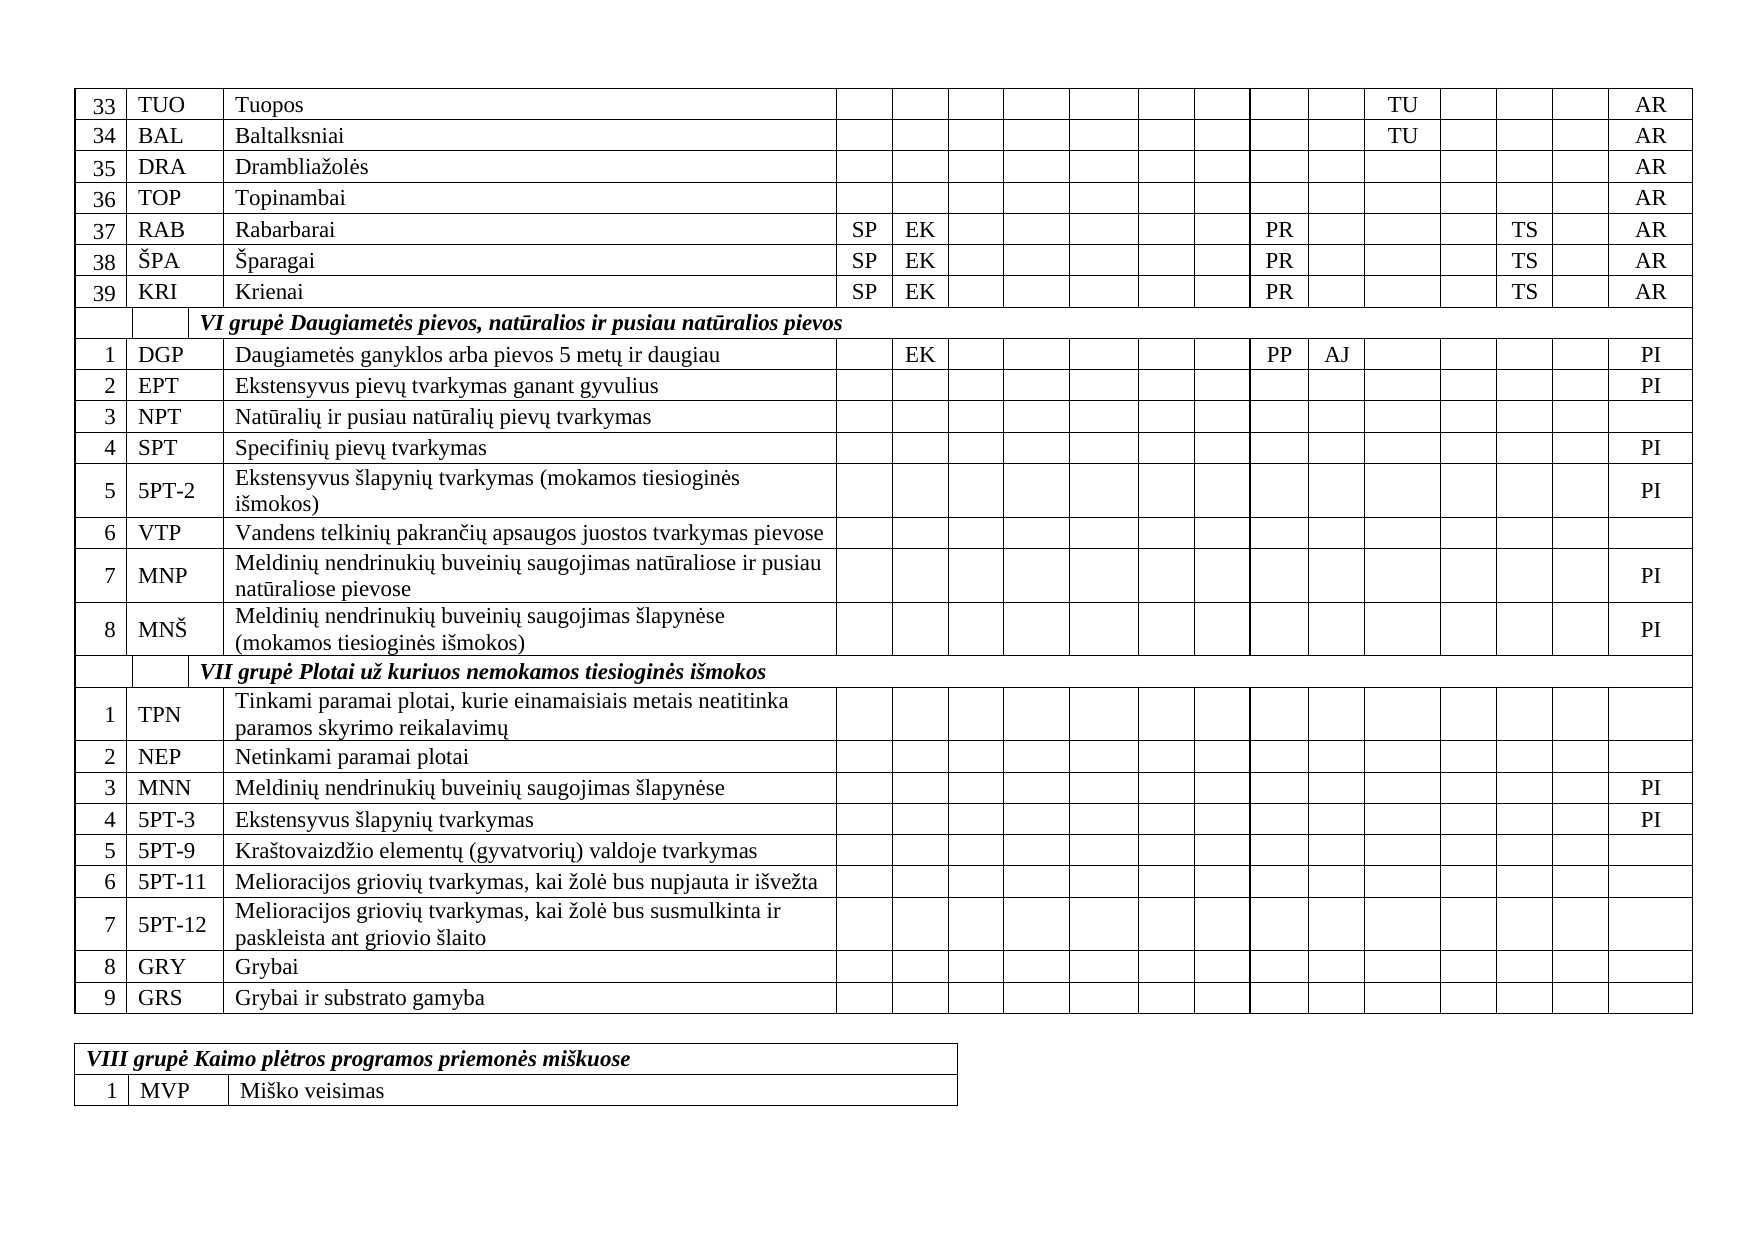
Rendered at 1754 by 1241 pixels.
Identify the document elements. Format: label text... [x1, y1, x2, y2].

table_cell [1309, 741, 1364, 772]
table_cell PI [1609, 464, 1692, 517]
table_cell [893, 898, 948, 950]
table_cell [1195, 339, 1249, 369]
table_cell [1365, 549, 1440, 602]
table_cell [1251, 804, 1308, 834]
table_cell [1195, 518, 1249, 548]
table_cell 3 [76, 401, 126, 432]
table_cell [837, 983, 892, 1013]
table_cell [1365, 214, 1440, 244]
table_cell [1004, 549, 1069, 602]
table_cell [1251, 741, 1308, 772]
table_cell KRI [127, 276, 223, 307]
table_cell [837, 464, 892, 517]
table_cell 5PT-9 [127, 835, 223, 865]
table_cell [893, 433, 948, 463]
table_cell Specifinių pievų tvarkymas [224, 433, 836, 463]
table_cell [1004, 951, 1069, 982]
table_cell 2 [76, 370, 126, 400]
table_cell [1195, 898, 1249, 950]
table_cell [1195, 433, 1249, 463]
table_cell EK [893, 276, 948, 307]
table_cell 6 [76, 866, 126, 897]
table_cell [949, 835, 1003, 865]
table_cell [893, 983, 948, 1013]
table_cell [958, 1074, 1693, 1105]
table_cell [1441, 370, 1496, 400]
table_cell [1251, 370, 1308, 400]
table_cell 34 [76, 120, 126, 150]
table_cell [893, 89, 948, 119]
table_cell [1139, 370, 1194, 400]
table_cell [1139, 89, 1194, 119]
table_cell [1441, 804, 1496, 834]
table_cell ŠPA [127, 245, 223, 275]
table_cell [1070, 549, 1138, 602]
table_cell [949, 983, 1003, 1013]
table_cell EK [893, 245, 948, 275]
table_cell [1070, 688, 1138, 740]
table_cell [1070, 464, 1138, 517]
table_cell [1441, 951, 1496, 982]
table_cell [1553, 773, 1608, 803]
table_cell AR [1609, 89, 1692, 119]
table_cell [133, 308, 188, 338]
table_cell [1441, 89, 1496, 119]
table_cell [1497, 866, 1552, 897]
table_cell Rabarbarai [224, 214, 836, 244]
table_cell [1139, 741, 1194, 772]
table_cell [1070, 983, 1138, 1013]
table_cell [1309, 245, 1364, 275]
table_cell 5 [76, 464, 126, 517]
table_cell [1365, 835, 1440, 865]
table_cell [1139, 804, 1194, 834]
table_cell 2 [76, 741, 126, 772]
table_cell SPT [127, 433, 223, 463]
table_cell [949, 866, 1003, 897]
table_cell [1365, 151, 1440, 182]
table_cell [949, 245, 1003, 275]
table_cell [893, 835, 948, 865]
table_cell [1070, 951, 1138, 982]
table_cell [1004, 688, 1069, 740]
table_cell [837, 339, 892, 369]
table_cell Daugiametės ganyklos arba pievos 5 metų ir daugiau [224, 339, 836, 369]
table_cell SP [837, 214, 892, 244]
table_cell 6 [76, 518, 126, 548]
table_cell PI [1609, 433, 1692, 463]
table_cell MNŠ [127, 603, 223, 655]
table_cell [1309, 433, 1364, 463]
table_cell [837, 804, 892, 834]
table_cell [837, 773, 892, 803]
table_cell [1609, 401, 1692, 432]
table_cell [1553, 183, 1608, 213]
table_cell [893, 773, 948, 803]
table_cell [1497, 370, 1552, 400]
table_cell [1004, 804, 1069, 834]
table_cell [1195, 688, 1249, 740]
table_cell [1004, 120, 1069, 150]
table_cell BAL [127, 120, 223, 150]
table_cell [1553, 401, 1608, 432]
table_cell [1070, 89, 1138, 119]
table_cell [1004, 983, 1069, 1013]
table_cell [1441, 741, 1496, 772]
table_cell [1553, 983, 1608, 1013]
table_cell [1195, 835, 1249, 865]
table_cell [1441, 151, 1496, 182]
table_cell 33 [76, 89, 126, 119]
table_cell [1553, 151, 1608, 182]
table_cell [837, 370, 892, 400]
table_cell [949, 433, 1003, 463]
table_cell 3 [76, 773, 126, 803]
table_cell [837, 89, 892, 119]
table_cell [1070, 214, 1138, 244]
table_cell [837, 835, 892, 865]
table_cell [1070, 120, 1138, 150]
table_cell [1004, 433, 1069, 463]
table_cell [1609, 518, 1692, 548]
table_cell [1139, 951, 1194, 982]
table_cell Meldinių nendrinukių buveinių saugojimas šlapynėse [224, 773, 836, 803]
table_cell [1441, 120, 1496, 150]
table_cell [1251, 898, 1308, 950]
table_cell [1195, 183, 1249, 213]
table_cell [1004, 151, 1069, 182]
table_cell [1195, 276, 1249, 307]
table_cell Ekstensyvus šlapynių tvarkymas (mokamos tiesioginės išmokos) [224, 464, 836, 517]
table_cell GRY [127, 951, 223, 982]
table_cell [1365, 741, 1440, 772]
table_cell [1139, 214, 1194, 244]
table_header [958, 1043, 1693, 1074]
table_cell [1195, 866, 1249, 897]
table_cell [1497, 183, 1552, 213]
table_cell Meldinių nendrinukių buveinių saugojimas šlapynėse (mokamos tiesioginės išmokos) [224, 603, 836, 655]
table_cell PR [1251, 245, 1308, 275]
table_cell [893, 464, 948, 517]
table_cell [1070, 741, 1138, 772]
table_cell AR [1609, 276, 1692, 307]
table_cell 35 [76, 151, 126, 182]
table_cell [1553, 804, 1608, 834]
table_cell [949, 276, 1003, 307]
table_cell [1004, 835, 1069, 865]
table_cell 5PT-3 [127, 804, 223, 834]
table_cell [1004, 245, 1069, 275]
table_cell [1139, 898, 1194, 950]
table_cell [1139, 183, 1194, 213]
table_cell 38 [76, 245, 126, 275]
table_cell [1251, 464, 1308, 517]
table_cell [1070, 339, 1138, 369]
table_cell [893, 183, 948, 213]
table_cell [893, 549, 948, 602]
table_cell Meldinių nendrinukių buveinių saugojimas natūraliose ir pusiau natūraliose pievose [224, 549, 836, 602]
table_cell [1070, 151, 1138, 182]
table_cell 39 [76, 276, 126, 307]
table_cell [1309, 151, 1364, 182]
table_cell PI [1609, 339, 1692, 369]
table_cell [1497, 339, 1552, 369]
table_cell PI [1609, 603, 1692, 655]
table_cell [1070, 603, 1138, 655]
table_cell 9 [76, 983, 126, 1013]
table_cell TU [1365, 89, 1440, 119]
table_cell [949, 688, 1003, 740]
table_cell [1553, 603, 1608, 655]
table_cell [1441, 464, 1496, 517]
table_cell SP [837, 245, 892, 275]
table_cell [893, 370, 948, 400]
table_cell [1309, 951, 1364, 982]
table_cell TS [1497, 276, 1552, 307]
table_cell PI [1609, 370, 1692, 400]
table_cell 1 [75, 1075, 128, 1105]
table_cell [1070, 773, 1138, 803]
table_cell [1441, 866, 1496, 897]
table_cell [893, 151, 948, 182]
table_cell [1251, 401, 1308, 432]
table_cell MNN [127, 773, 223, 803]
table_cell [1195, 214, 1249, 244]
table_cell [1070, 245, 1138, 275]
table_cell [1309, 518, 1364, 548]
table_cell [1195, 245, 1249, 275]
table_cell [1497, 518, 1552, 548]
table_cell [1251, 89, 1308, 119]
table_cell [1004, 276, 1069, 307]
table_cell [949, 214, 1003, 244]
table_cell [1497, 983, 1552, 1013]
table_cell Melioracijos griovių tvarkymas, kai žolė bus nupjauta ir išvežta [224, 866, 836, 897]
table_cell [1195, 401, 1249, 432]
table_cell [1365, 773, 1440, 803]
table_cell [1553, 866, 1608, 897]
table_cell [1497, 603, 1552, 655]
table_cell Grybai ir substrato gamyba [224, 983, 836, 1013]
table_cell [1309, 804, 1364, 834]
table_cell [1139, 401, 1194, 432]
table_cell [1609, 951, 1692, 982]
table_cell [1553, 120, 1608, 150]
table_cell [1497, 89, 1552, 119]
table_cell [949, 464, 1003, 517]
table_cell [837, 401, 892, 432]
table_cell [76, 656, 132, 687]
table_cell TS [1497, 245, 1552, 275]
table_cell [1004, 370, 1069, 400]
table_cell [1139, 433, 1194, 463]
table_cell [1195, 773, 1249, 803]
table_cell [1553, 89, 1608, 119]
table_cell [1139, 688, 1194, 740]
table_cell Melioracijos griovių tvarkymas, kai žolė bus susmulkinta ir paskleista ant griovio šlaito [224, 898, 836, 950]
table_cell [1195, 151, 1249, 182]
table_cell [1609, 866, 1692, 897]
table_cell [1365, 518, 1440, 548]
table_cell NEP [127, 741, 223, 772]
table_cell [893, 120, 948, 150]
table_cell [1070, 183, 1138, 213]
table_cell [1441, 983, 1496, 1013]
table_cell [837, 603, 892, 655]
table_cell [1365, 370, 1440, 400]
table_cell [1309, 835, 1364, 865]
table_cell [1365, 983, 1440, 1013]
table_cell [893, 688, 948, 740]
table_cell [1309, 214, 1364, 244]
table_cell [1309, 370, 1364, 400]
table_cell [1251, 866, 1308, 897]
table_cell EK [893, 214, 948, 244]
table_cell [1553, 276, 1608, 307]
table_cell [949, 951, 1003, 982]
table_cell 7 [76, 549, 126, 602]
table_cell [1365, 898, 1440, 950]
table_cell Miško veisimas [229, 1075, 957, 1105]
table_cell [1251, 433, 1308, 463]
table_cell [1195, 951, 1249, 982]
table_cell [1004, 89, 1069, 119]
table_cell Topinambai [224, 183, 836, 213]
table_cell PP [1251, 339, 1308, 369]
table_cell AR [1609, 183, 1692, 213]
table_cell [1195, 804, 1249, 834]
table_cell [1365, 339, 1440, 369]
table_cell [1251, 983, 1308, 1013]
table_cell AR [1609, 245, 1692, 275]
table_cell [1497, 401, 1552, 432]
table_cell TUO [127, 89, 223, 119]
table_cell [1365, 603, 1440, 655]
table_cell [1195, 89, 1249, 119]
table_cell TS [1497, 214, 1552, 244]
table_cell [1497, 549, 1552, 602]
table_cell [1497, 951, 1552, 982]
table_cell Tinkami paramai plotai, kurie einamaisiais metais neatitinka paramos skyrimo reikalavimų [224, 688, 836, 740]
table_cell [1365, 183, 1440, 213]
table_cell [1365, 951, 1440, 982]
table_cell EPT [127, 370, 223, 400]
table_cell [1139, 245, 1194, 275]
table_cell [1251, 688, 1308, 740]
table_cell [1553, 370, 1608, 400]
table_cell [1365, 804, 1440, 834]
table_cell [1441, 183, 1496, 213]
table_cell [1004, 898, 1069, 950]
table_cell MVP [129, 1075, 228, 1105]
table_cell [1195, 464, 1249, 517]
table_cell [1497, 151, 1552, 182]
table_cell [1365, 464, 1440, 517]
table_cell [1004, 866, 1069, 897]
table_cell TPN [127, 688, 223, 740]
table_cell [1553, 688, 1608, 740]
table_cell AR [1609, 214, 1692, 244]
table_cell [1497, 433, 1552, 463]
table_cell [1139, 518, 1194, 548]
table_cell [949, 518, 1003, 548]
table_cell [1070, 518, 1138, 548]
table_cell Grybai [224, 951, 836, 982]
table_cell SP [837, 276, 892, 307]
table_cell [1139, 773, 1194, 803]
table_cell [1441, 276, 1496, 307]
table_cell [1251, 835, 1308, 865]
table_cell [1070, 276, 1138, 307]
table_cell [1553, 835, 1608, 865]
table_cell 5PT-11 [127, 866, 223, 897]
table_cell [1004, 603, 1069, 655]
table_cell [1195, 549, 1249, 602]
table_cell [837, 688, 892, 740]
table_cell [1553, 433, 1608, 463]
table_cell [1497, 120, 1552, 150]
table_cell [1441, 549, 1496, 602]
table_cell [893, 741, 948, 772]
table_header VIII grupė Kaimo plėtros programos priemonės miškuose [75, 1044, 957, 1074]
table_cell Netinkami paramai plotai [224, 741, 836, 772]
table_cell [949, 151, 1003, 182]
table_cell [1139, 835, 1194, 865]
table_cell [1553, 339, 1608, 369]
table_cell [1004, 773, 1069, 803]
table_cell [1309, 898, 1364, 950]
table_cell GRS [127, 983, 223, 1013]
table_cell [1441, 603, 1496, 655]
table_cell [1309, 773, 1364, 803]
table_cell [1497, 773, 1552, 803]
table_cell [949, 183, 1003, 213]
table_cell [949, 401, 1003, 432]
table_cell [1309, 183, 1364, 213]
table_cell [949, 898, 1003, 950]
table_cell TU [1365, 120, 1440, 150]
table_cell [1365, 433, 1440, 463]
table_cell [1497, 464, 1552, 517]
table_cell [1004, 339, 1069, 369]
table_cell [1553, 549, 1608, 602]
table_cell [1139, 276, 1194, 307]
table_cell 5PT-2 [127, 464, 223, 517]
table_cell [1497, 688, 1552, 740]
table_cell DRA [127, 151, 223, 182]
table_cell [837, 518, 892, 548]
table_cell [1195, 603, 1249, 655]
table_cell [1004, 741, 1069, 772]
table_cell MNP [127, 549, 223, 602]
table_cell [837, 151, 892, 182]
table_cell PI [1609, 804, 1692, 834]
table_cell [1251, 773, 1308, 803]
table_cell AR [1609, 120, 1692, 150]
table_cell 37 [76, 214, 126, 244]
table_cell 4 [76, 804, 126, 834]
table_cell [1139, 464, 1194, 517]
table_cell [1497, 835, 1552, 865]
table_cell [1497, 804, 1552, 834]
table_cell [1004, 518, 1069, 548]
table_cell Drambliažolės [224, 151, 836, 182]
table_cell [949, 549, 1003, 602]
table_cell [893, 603, 948, 655]
table_cell [837, 433, 892, 463]
table_cell [837, 741, 892, 772]
table_cell [1195, 120, 1249, 150]
table_cell NPT [127, 401, 223, 432]
table_cell [1139, 549, 1194, 602]
table_cell 1 [76, 688, 126, 740]
table_cell [949, 773, 1003, 803]
table_cell [1004, 401, 1069, 432]
table_cell [893, 518, 948, 548]
table_cell [949, 339, 1003, 369]
table_cell [1070, 804, 1138, 834]
table_cell Baltalksniai [224, 120, 836, 150]
table_cell Tuopos [224, 89, 836, 119]
table_cell [1309, 603, 1364, 655]
table_cell [1139, 339, 1194, 369]
table_cell AJ [1309, 339, 1364, 369]
table_cell [1553, 951, 1608, 982]
table_cell 8 [76, 951, 126, 982]
table_cell [1004, 183, 1069, 213]
table_cell [1309, 464, 1364, 517]
table_cell PI [1609, 773, 1692, 803]
table_cell [1441, 688, 1496, 740]
table_cell [1251, 518, 1308, 548]
table_cell 1 [76, 339, 126, 369]
table_cell [1441, 835, 1496, 865]
table_cell 36 [76, 183, 126, 213]
table_cell [1553, 518, 1608, 548]
table_cell [1139, 866, 1194, 897]
table_cell [1441, 245, 1496, 275]
table_cell [1251, 549, 1308, 602]
table_cell [1251, 951, 1308, 982]
table_cell [1553, 741, 1608, 772]
table_cell [1441, 339, 1496, 369]
table_cell [837, 549, 892, 602]
table_cell [1195, 983, 1249, 1013]
table_cell [1309, 983, 1364, 1013]
table_cell [949, 741, 1003, 772]
table_cell [1365, 688, 1440, 740]
table_cell RAB [127, 214, 223, 244]
table_cell [1309, 866, 1364, 897]
table_cell PR [1251, 214, 1308, 244]
table_cell [1609, 983, 1692, 1013]
table_cell Ekstensyvus pievų tvarkymas ganant gyvulius [224, 370, 836, 400]
table_cell [1195, 741, 1249, 772]
table_cell [1070, 433, 1138, 463]
table_cell VII grupė Plotai už kuriuos nemokamos tiesioginės išmokos [189, 656, 1692, 687]
table_cell [1139, 120, 1194, 150]
table_cell 5 [76, 835, 126, 865]
table_cell [1251, 183, 1308, 213]
table_cell [1553, 464, 1608, 517]
table_cell [949, 370, 1003, 400]
table_cell [837, 183, 892, 213]
table_cell [1309, 120, 1364, 150]
table_cell [1365, 245, 1440, 275]
table_cell [1139, 151, 1194, 182]
table_cell Kraštovaizdžio elementų (gyvatvorių) valdoje tvarkymas [224, 835, 836, 865]
table_cell Šparagai [224, 245, 836, 275]
table_cell TOP [127, 183, 223, 213]
table_cell [1070, 898, 1138, 950]
table_cell [133, 656, 188, 687]
table_cell PI [1609, 549, 1692, 602]
table_cell [1309, 549, 1364, 602]
table_cell Natūralių ir pusiau natūralių pievų tvarkymas [224, 401, 836, 432]
table_cell [837, 866, 892, 897]
table_cell [1251, 120, 1308, 150]
table_cell EK [893, 339, 948, 369]
table_cell 7 [76, 898, 126, 950]
table_cell [1139, 603, 1194, 655]
table_cell [1365, 276, 1440, 307]
table_cell [837, 951, 892, 982]
table_cell [1070, 370, 1138, 400]
table_cell [1251, 151, 1308, 182]
table_cell [949, 804, 1003, 834]
table_cell [1441, 433, 1496, 463]
table_cell 8 [76, 603, 126, 655]
table_cell DGP [127, 339, 223, 369]
table_cell [1441, 898, 1496, 950]
table_cell [1195, 370, 1249, 400]
table_cell [1070, 835, 1138, 865]
table_cell [1497, 741, 1552, 772]
table_cell [893, 866, 948, 897]
table_cell [893, 951, 948, 982]
table_cell Ekstensyvus šlapynių tvarkymas [224, 804, 836, 834]
table_cell [1004, 464, 1069, 517]
table_cell [1309, 401, 1364, 432]
table_cell Vandens telkinių pakrančių apsaugos juostos tvarkymas pievose [224, 518, 836, 548]
table_cell [1309, 688, 1364, 740]
table_cell [76, 308, 132, 338]
table_cell [949, 120, 1003, 150]
table_cell [1441, 518, 1496, 548]
table_cell Krienai [224, 276, 836, 307]
table_cell [1553, 214, 1608, 244]
table_cell [1553, 245, 1608, 275]
table_cell AR [1609, 151, 1692, 182]
table_cell [1609, 688, 1692, 740]
table_cell [1365, 866, 1440, 897]
table_cell PR [1251, 276, 1308, 307]
table_cell [1365, 401, 1440, 432]
table_cell [1070, 401, 1138, 432]
table_cell [1609, 741, 1692, 772]
table_cell 5PT-12 [127, 898, 223, 950]
table_cell [1309, 276, 1364, 307]
table_cell [1609, 898, 1692, 950]
table_cell [1441, 773, 1496, 803]
table_cell [1309, 89, 1364, 119]
table_cell [893, 401, 948, 432]
table_cell [1070, 866, 1138, 897]
table_cell [893, 804, 948, 834]
table_cell [1553, 898, 1608, 950]
table_cell VTP [127, 518, 223, 548]
table_cell [949, 603, 1003, 655]
table_cell [949, 89, 1003, 119]
table_cell [1251, 603, 1308, 655]
table_cell VI grupė Daugiametės pievos, natūralios ir pusiau natūralios pievos [189, 308, 1692, 338]
table_cell 4 [76, 433, 126, 463]
table_cell [1497, 898, 1552, 950]
table_cell [837, 898, 892, 950]
table_cell [1609, 835, 1692, 865]
table_cell [1004, 214, 1069, 244]
table_cell [837, 120, 892, 150]
table_cell [1139, 983, 1194, 1013]
table_cell [1441, 214, 1496, 244]
table_cell [1441, 401, 1496, 432]
